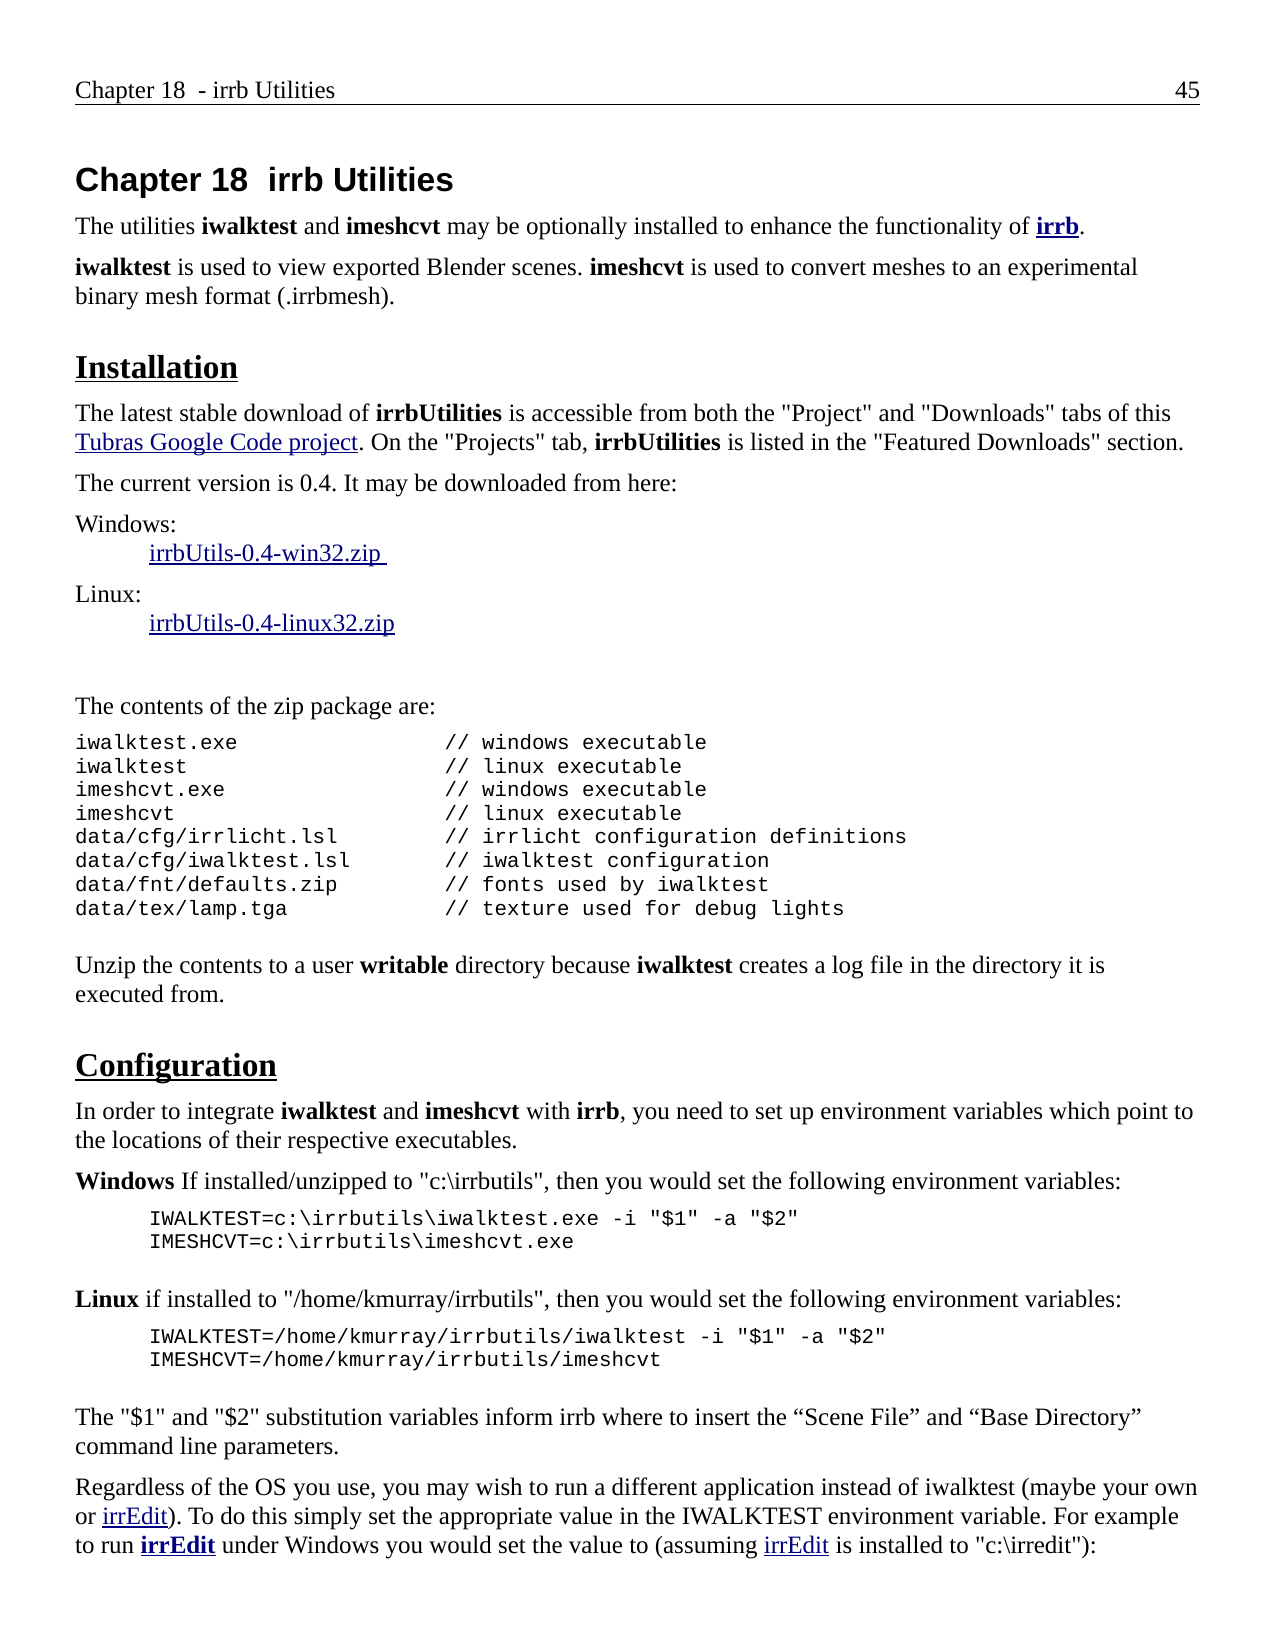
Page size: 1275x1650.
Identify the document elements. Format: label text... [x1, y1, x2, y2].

text IWALKTEST=/home/kmurray/irrbutils/iwalktest -i "$1" -a "$2" [75, 1326, 1200, 1349]
text Linux if installed to "/home/kmurray/irrbutils", then you would set the following environment variables: [75, 1284, 1200, 1313]
text data/cfg/iwalktest.lsl // iwalktest configuration [75, 850, 1200, 874]
text imeshcvt.exe // windows executable [75, 779, 1200, 803]
text Windows: irrbUtils-0.4-win32.zip [75, 509, 1200, 567]
text iwalktest // linux executable [75, 756, 1200, 779]
text Linux: irrbUtils-0.4-linux32.zip [75, 579, 1200, 637]
text iwalktest is used to view exported Blender scenes. imeshcvt is used to convert meshes to an experimental binary mesh format (.irrbmesh). [75, 252, 1200, 310]
text Unzip the contents to a user writable directory because iwalktest creates a log file in the directory it is executed from. [75, 951, 1200, 1008]
subtitle Configuration [75, 1046, 1200, 1084]
subtitle irrb Utilities [75, 160, 1200, 199]
text The utilities iwalktest and imeshcvt may be optionally installed to enhance the functionality of irrb. [75, 211, 1200, 240]
subtitle Installation [75, 347, 1200, 386]
text The latest stable download of irrbUtilities is accessible from both the "Project" and "Downloads" tabs of this Tubras Google Code project. On the "Projects" tab, irrbUtilities is listed in the "Featured Downloads" section. [75, 398, 1200, 456]
text data/cfg/irrlicht.lsl // irrlicht configuration definitions [75, 827, 1200, 850]
text imeshcvt // linux executable [75, 803, 1200, 827]
text iwalktest.exe // windows executable [75, 732, 1200, 756]
text data/fnt/defaults.zip // fonts used by iwalktest data/tex/lamp.tga // texture used for debug lights [75, 874, 1200, 921]
text In order to integrate iwalktest and imeshcvt with irrb, you need to set up environment variables which point to the locations of their respective executables. [75, 1096, 1200, 1154]
text The "$1" and "$2" substitution variables inform irrb where to insert the “Scene File” and “Base Directory” command line parameters. [75, 1402, 1200, 1460]
text Windows If installed/unzipped to "c:\irrbutils", then you would set the following environment variables: [75, 1166, 1200, 1195]
text Regardless of the OS you use, you may wish to run a different application instead of iwalktest (maybe your own or irrEdit). To do this simply set the appropriate value in the IWALKTEST environment variable. For example to run irrEdit under Windows you would set the value to (assuming irrEdit is installed to "c:\irredit"): [75, 1472, 1200, 1559]
text IWALKTEST=c:\irrbutils\iwalktest.exe -i "$1" -a "$2" [75, 1208, 1200, 1231]
text The current version is 0.4. It may be downloaded from here: [75, 468, 1200, 497]
text IMESHCVT=c:\irrbutils\imeshcvt.exe [75, 1231, 1200, 1255]
text The contents of the zip package are: [75, 691, 1200, 719]
text IMESHCVT=/home/kmurray/irrbutils/imeshcvt [75, 1349, 1200, 1373]
